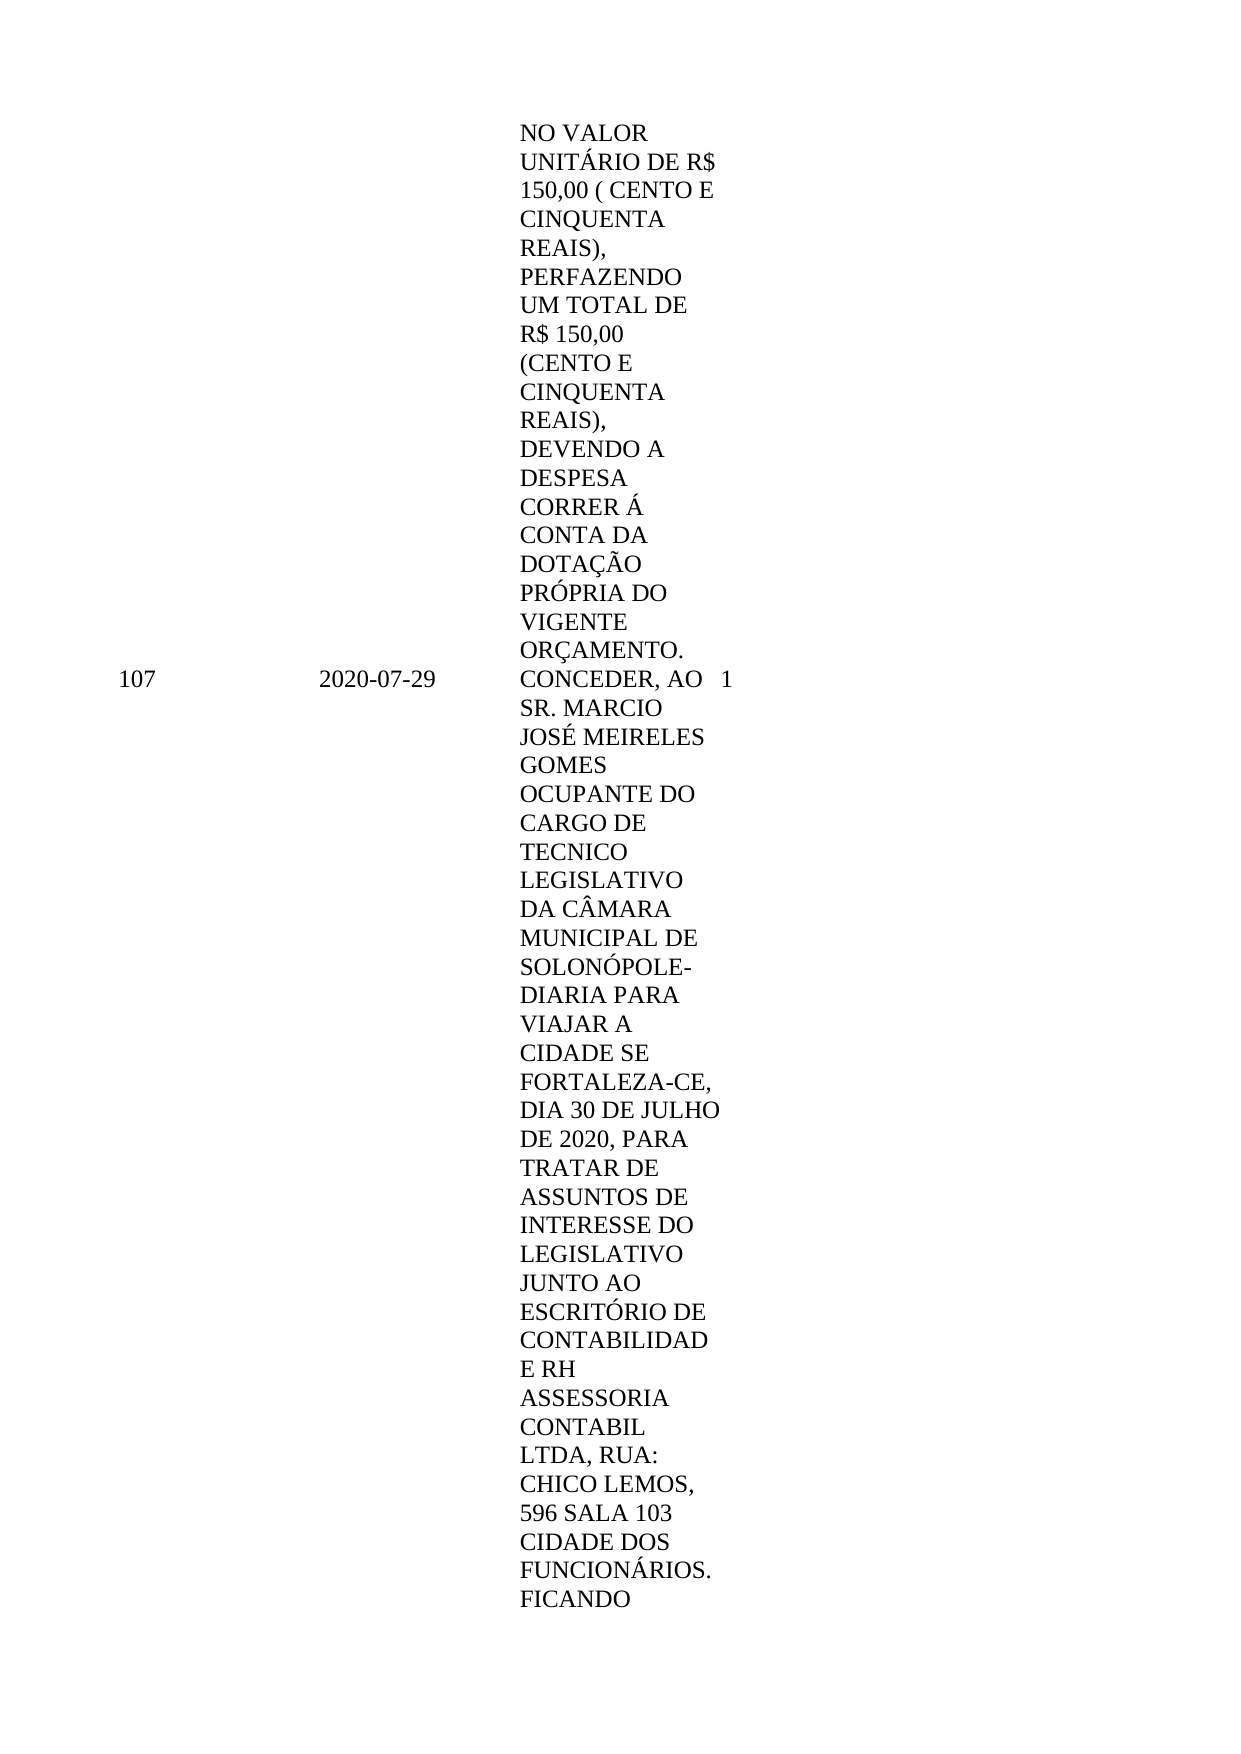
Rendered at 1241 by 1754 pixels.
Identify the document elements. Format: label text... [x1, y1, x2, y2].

table_cell 2020-07-29 [319, 664, 519, 1613]
table_cell [720, 118, 921, 664]
table_cell CONCEDER, AO SR. MARCIO JOSÉ MEIRELES GOMES OCUPANTE DO CARGO DE TECNICO LEGISLATIVO DA CÂMARA MUNICIPAL DE SOLONÓPOLE- DIARIA PARA VIAJAR A CIDADE SE FORTALEZA-CE, DIA 30 DE JULHO DE 2020, PARA TRATAR DE ASSUNTOS DE INTERESSE DO LEGISLATIVO JUNTO AO ESCRITÓRIO DE CONTABILIDADE RH ASSESSORIA CONTABIL LTDA, RUA: CHICO LEMOS, 596 SALA 103 CIDADE DOS FUNCIONÁRIOS. FICANDO [520, 664, 720, 1613]
table_cell NO VALOR UNITÁRIO DE R$ 150,00 ( CENTO E CINQUENTA REAIS), PERFAZENDO UM TOTAL DE R$ 150,00 (CENTO E CINQUENTA REAIS), DEVENDO A DESPESA CORRER Á CONTA DA DOTAÇÃO PRÓPRIA DO VIGENTE ORÇAMENTO. [520, 118, 720, 664]
table_cell 1 [720, 664, 921, 1613]
table_cell [319, 118, 519, 664]
table_cell [921, 118, 1122, 664]
table_cell 107 [118, 664, 319, 1613]
table_cell [118, 118, 319, 664]
table_cell [921, 664, 1122, 1613]
